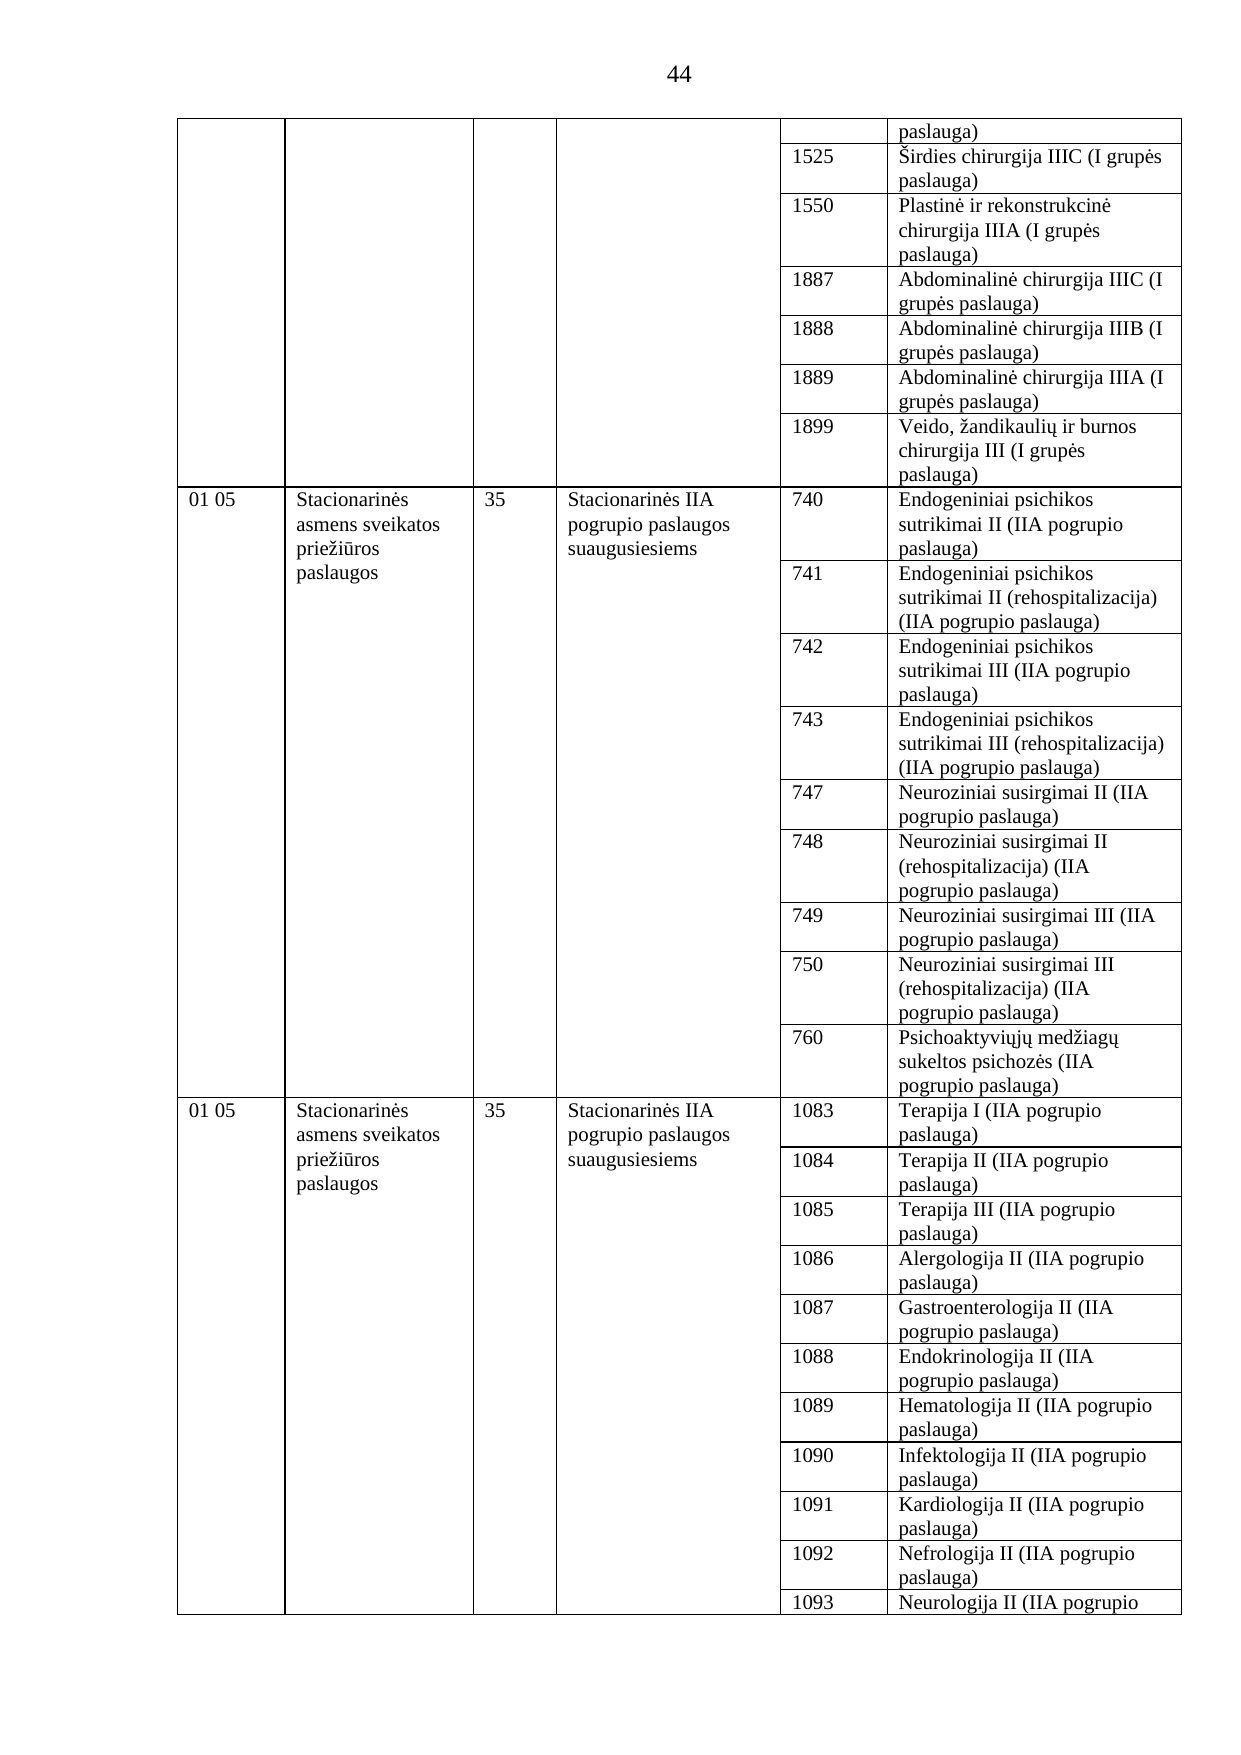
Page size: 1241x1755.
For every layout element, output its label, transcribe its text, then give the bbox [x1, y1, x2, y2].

table_cell 747 [781, 780, 887, 828]
table_cell 35 [474, 1098, 556, 1614]
table_cell Abdominalinė chirurgija IIIA (I grupės paslauga) [888, 365, 1181, 413]
table_cell Neuroziniai susirgimai III (rehospitalizacija) (IIA pogrupio paslauga) [888, 952, 1181, 1024]
table_cell Neuroziniai susirgimai III (IIA pogrupio paslauga) [888, 903, 1181, 951]
table_cell Terapija I (IIA pogrupio paslauga) [888, 1098, 1181, 1146]
table_cell Stacionarinės IIA pogrupio paslaugos suaugusiesiems [557, 488, 780, 1097]
table_cell 1888 [781, 316, 887, 364]
table_cell [557, 119, 780, 486]
table_cell paslauga) [888, 119, 1181, 143]
table_cell Endokrinologija II (IIA pogrupio paslauga) [888, 1344, 1181, 1392]
table_cell Nefrologija II (IIA pogrupio paslauga) [888, 1541, 1181, 1589]
table_cell 1085 [781, 1197, 887, 1245]
table_cell Psichoaktyviųjų medžiagų sukeltos psichozės (IIA pogrupio paslauga) [888, 1025, 1181, 1097]
table_cell 1091 [781, 1492, 887, 1540]
table_cell 35 [474, 488, 556, 1097]
table_cell Gastroenterologija II (IIA pogrupio paslauga) [888, 1295, 1181, 1343]
table_cell [781, 119, 887, 143]
table_cell 742 [781, 634, 887, 706]
table_cell Endogeniniai psichikos sutrikimai III (rehospitalizacija) (IIA pogrupio paslauga) [888, 707, 1181, 779]
table_cell Alergologija II (IIA pogrupio paslauga) [888, 1246, 1181, 1294]
table_cell 748 [781, 830, 887, 902]
table_cell 1889 [781, 365, 887, 413]
table_cell 1550 [781, 194, 887, 266]
table_cell 1087 [781, 1295, 887, 1343]
table_cell Abdominalinė chirurgija IIIC (I grupės paslauga) [888, 267, 1181, 315]
table_cell 740 [781, 488, 887, 559]
table_cell 1086 [781, 1246, 887, 1294]
table_cell 01 05 [178, 488, 284, 1097]
table_cell 1525 [781, 144, 887, 192]
table_cell 01 05 [178, 1098, 284, 1614]
table_cell [286, 119, 473, 486]
table_cell Endogeniniai psichikos sutrikimai II (rehospitalizacija) (IIA pogrupio paslauga) [888, 561, 1181, 633]
table_cell 1092 [781, 1541, 887, 1589]
table_cell Kardiologija II (IIA pogrupio paslauga) [888, 1492, 1181, 1540]
table_cell 760 [781, 1025, 887, 1097]
table_cell Abdominalinė chirurgija IIIB (I grupės paslauga) [888, 316, 1181, 364]
table_cell Stacionarinės asmens sveikatos priežiūros paslaugos [286, 1098, 473, 1614]
table_cell 1089 [781, 1393, 887, 1441]
table_cell Plastinė ir rekonstrukcinė chirurgija IIIA (I grupės paslauga) [888, 194, 1181, 266]
table_cell Endogeniniai psichikos sutrikimai III (IIA pogrupio paslauga) [888, 634, 1181, 706]
table_cell 1083 [781, 1098, 887, 1146]
table_cell 750 [781, 952, 887, 1024]
table_cell 1088 [781, 1344, 887, 1392]
table_cell Širdies chirurgija IIIC (I grupės paslauga) [888, 144, 1181, 192]
table_cell 1090 [781, 1443, 887, 1491]
table_cell Infektologija II (IIA pogrupio paslauga) [888, 1443, 1181, 1491]
table_cell Veido, žandikaulių ir burnos chirurgija III (I grupės paslauga) [888, 414, 1181, 486]
table_cell [178, 119, 284, 486]
table_cell Stacionarinės asmens sveikatos priežiūros paslaugos [286, 488, 473, 1097]
table_cell 749 [781, 903, 887, 951]
table_cell Terapija II (IIA pogrupio paslauga) [888, 1148, 1181, 1196]
table_cell Terapija III (IIA pogrupio paslauga) [888, 1197, 1181, 1245]
table_cell Endogeniniai psichikos sutrikimai II (IIA pogrupio paslauga) [888, 488, 1181, 559]
table_cell Neuroziniai susirgimai II (IIA pogrupio paslauga) [888, 780, 1181, 828]
table_cell Stacionarinės IIA pogrupio paslaugos suaugusiesiems [557, 1098, 780, 1614]
table_cell 743 [781, 707, 887, 779]
table_cell 1093 [781, 1590, 887, 1614]
table_cell 1887 [781, 267, 887, 315]
table_cell [474, 119, 556, 486]
table_cell Neuroziniai susirgimai II (rehospitalizacija) (IIA pogrupio paslauga) [888, 830, 1181, 902]
table_cell 1899 [781, 414, 887, 486]
table_cell Hematologija II (IIA pogrupio paslauga) [888, 1393, 1181, 1441]
table_cell 741 [781, 561, 887, 633]
table_cell 1084 [781, 1148, 887, 1196]
table_cell Neurologija II (IIA pogrupio [888, 1590, 1181, 1614]
